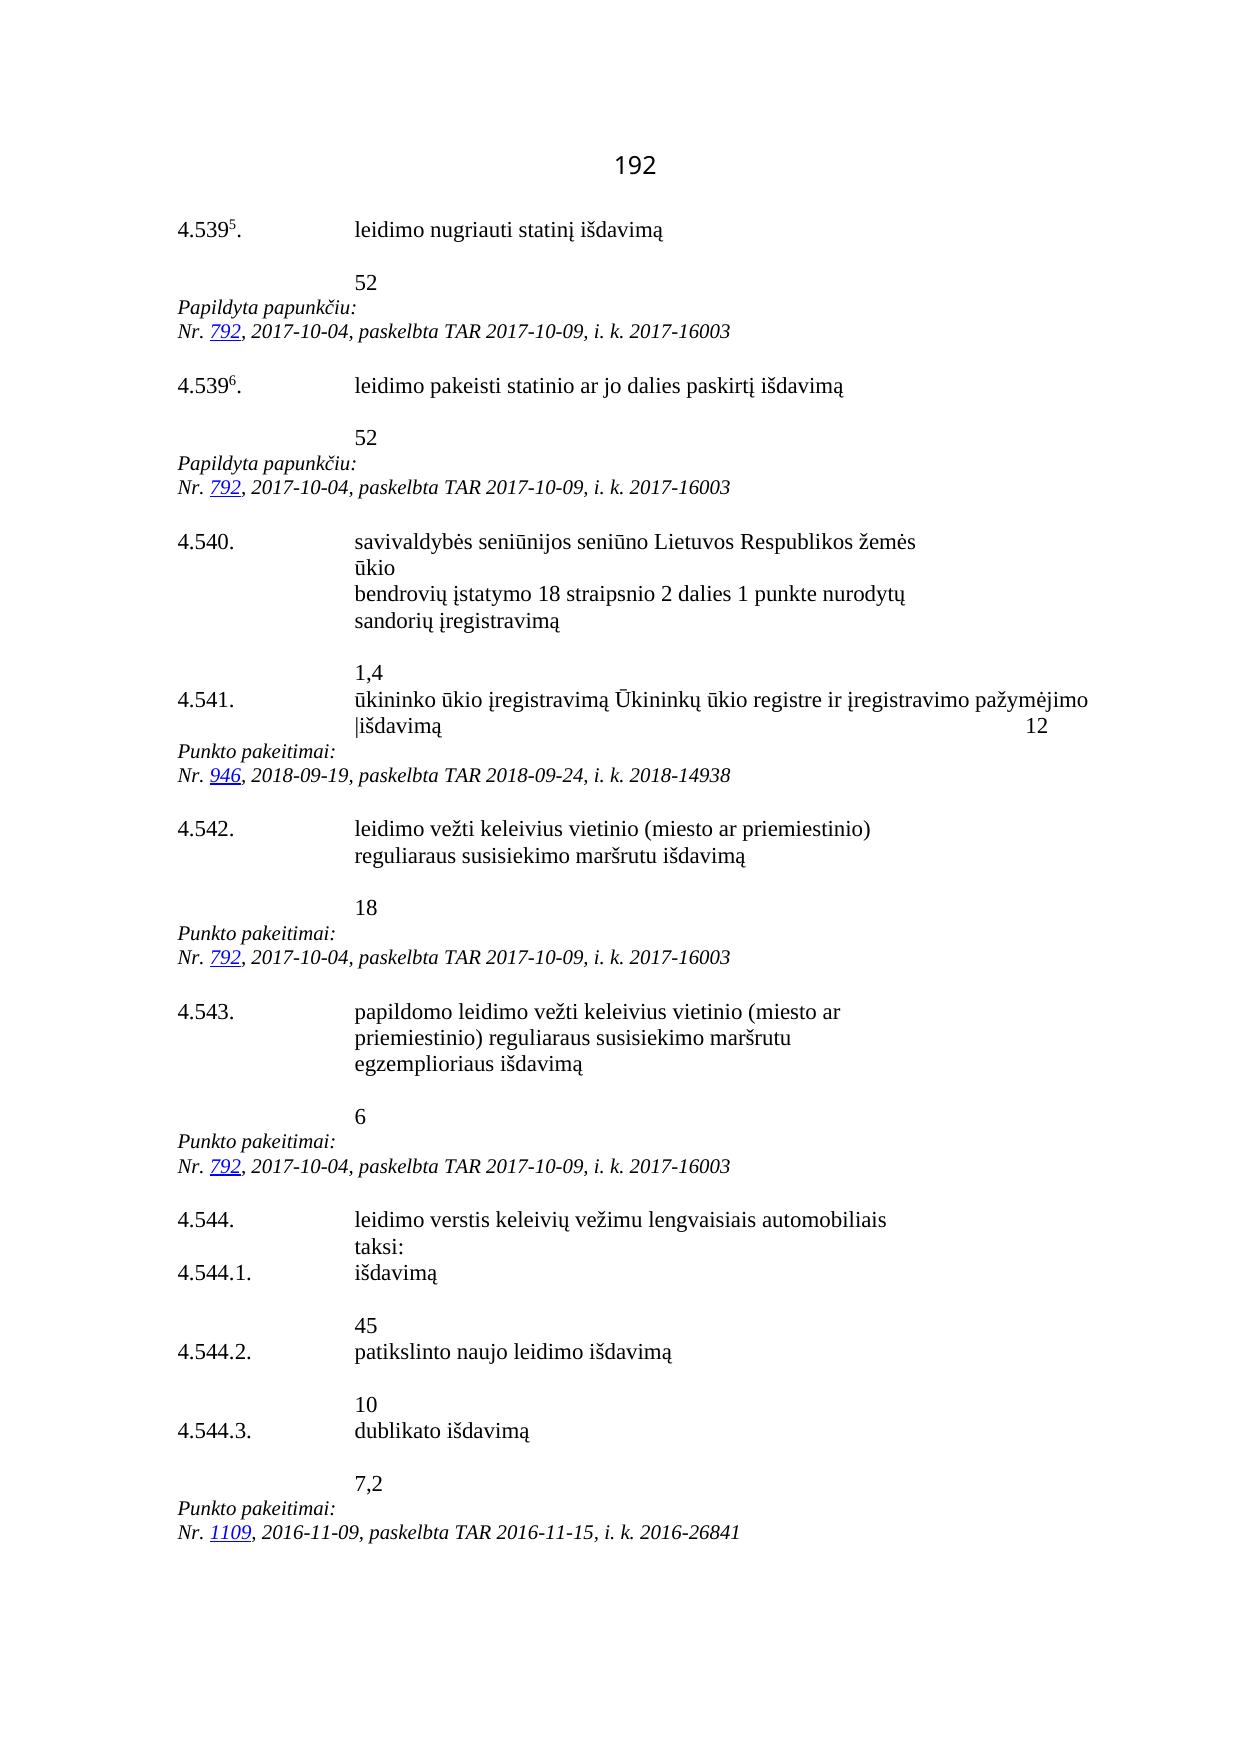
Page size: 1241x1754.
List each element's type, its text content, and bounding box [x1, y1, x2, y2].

text egzemplioriaus išdavimą 6 [354, 1050, 945, 1129]
text Punkto pakeitimai: [177, 1496, 1093, 1520]
text Papildyta papunkčiu: [177, 295, 1093, 319]
text priemiestinio) reguliaraus susisiekimo maršrutu [354, 1024, 945, 1050]
text Punkto pakeitimai: [177, 1129, 1093, 1153]
text reguliaraus susisiekimo maršrutu išdavimą 18 [354, 842, 945, 921]
text 4.543. papildomo leidimo vežti keleivius vietinio (miesto ar [177, 998, 945, 1024]
text Nr. 792, 2017-10-04, paskelbta TAR 2017-10-09, i. k. 2017-16003 [177, 945, 1093, 969]
text Nr. 946, 2018-09-19, paskelbta TAR 2018-09-24, i. k. 2018-14938 [177, 763, 1093, 787]
text Nr. 792, 2017-10-04, paskelbta TAR 2017-10-09, i. k. 2017-16003 [177, 319, 1093, 343]
text 4.544.1. išdavimą 45 [177, 1259, 892, 1338]
text 4.541. ūkininko ūkio įregistravimą Ūkininkų ūkio registre ir įregistravimo pažymėjimo |išdavimą 12 [177, 686, 1093, 738]
text Nr. 792, 2017-10-04, paskelbta TAR 2017-10-09, i. k. 2017-16003 [177, 1153, 1093, 1178]
text bendrovių įstatymo 18 straipsnio 2 dalies 1 punkte nurodytų [354, 580, 945, 607]
text sandorių įregistravimą 1,4 [354, 607, 945, 686]
text Papildyta papunkčiu: [177, 451, 1093, 475]
text 4.544.3. dublikato išdavimą 7,2 [177, 1417, 892, 1496]
text taksi: [354, 1233, 892, 1259]
text Nr. 792, 2017-10-04, paskelbta TAR 2017-10-09, i. k. 2017-16003 [177, 475, 1093, 499]
text 4.544. leidimo verstis keleivių vežimu lengvaisiais automobiliais [177, 1206, 892, 1233]
text Punkto pakeitimai: [177, 921, 1093, 945]
text Nr. 1109, 2016-11-09, paskelbta TAR 2016-11-15, i. k. 2016-26841 [177, 1520, 1093, 1544]
text 4.540. savivaldybės seniūnijos seniūno Lietuvos Respublikos žemės ūkio [177, 528, 945, 580]
text 4.5395. leidimo nugriauti statinį išdavimą 52 [177, 216, 945, 295]
text 4.542. leidimo vežti keleivius vietinio (miesto ar priemiestinio) [177, 815, 945, 842]
text 4.5396. leidimo pakeisti statinio ar jo dalies paskirtį išdavimą 52 [177, 372, 945, 451]
text Punkto pakeitimai: [177, 738, 1093, 763]
text 4.544.2. patikslinto naujo leidimo išdavimą 10 [177, 1338, 892, 1417]
